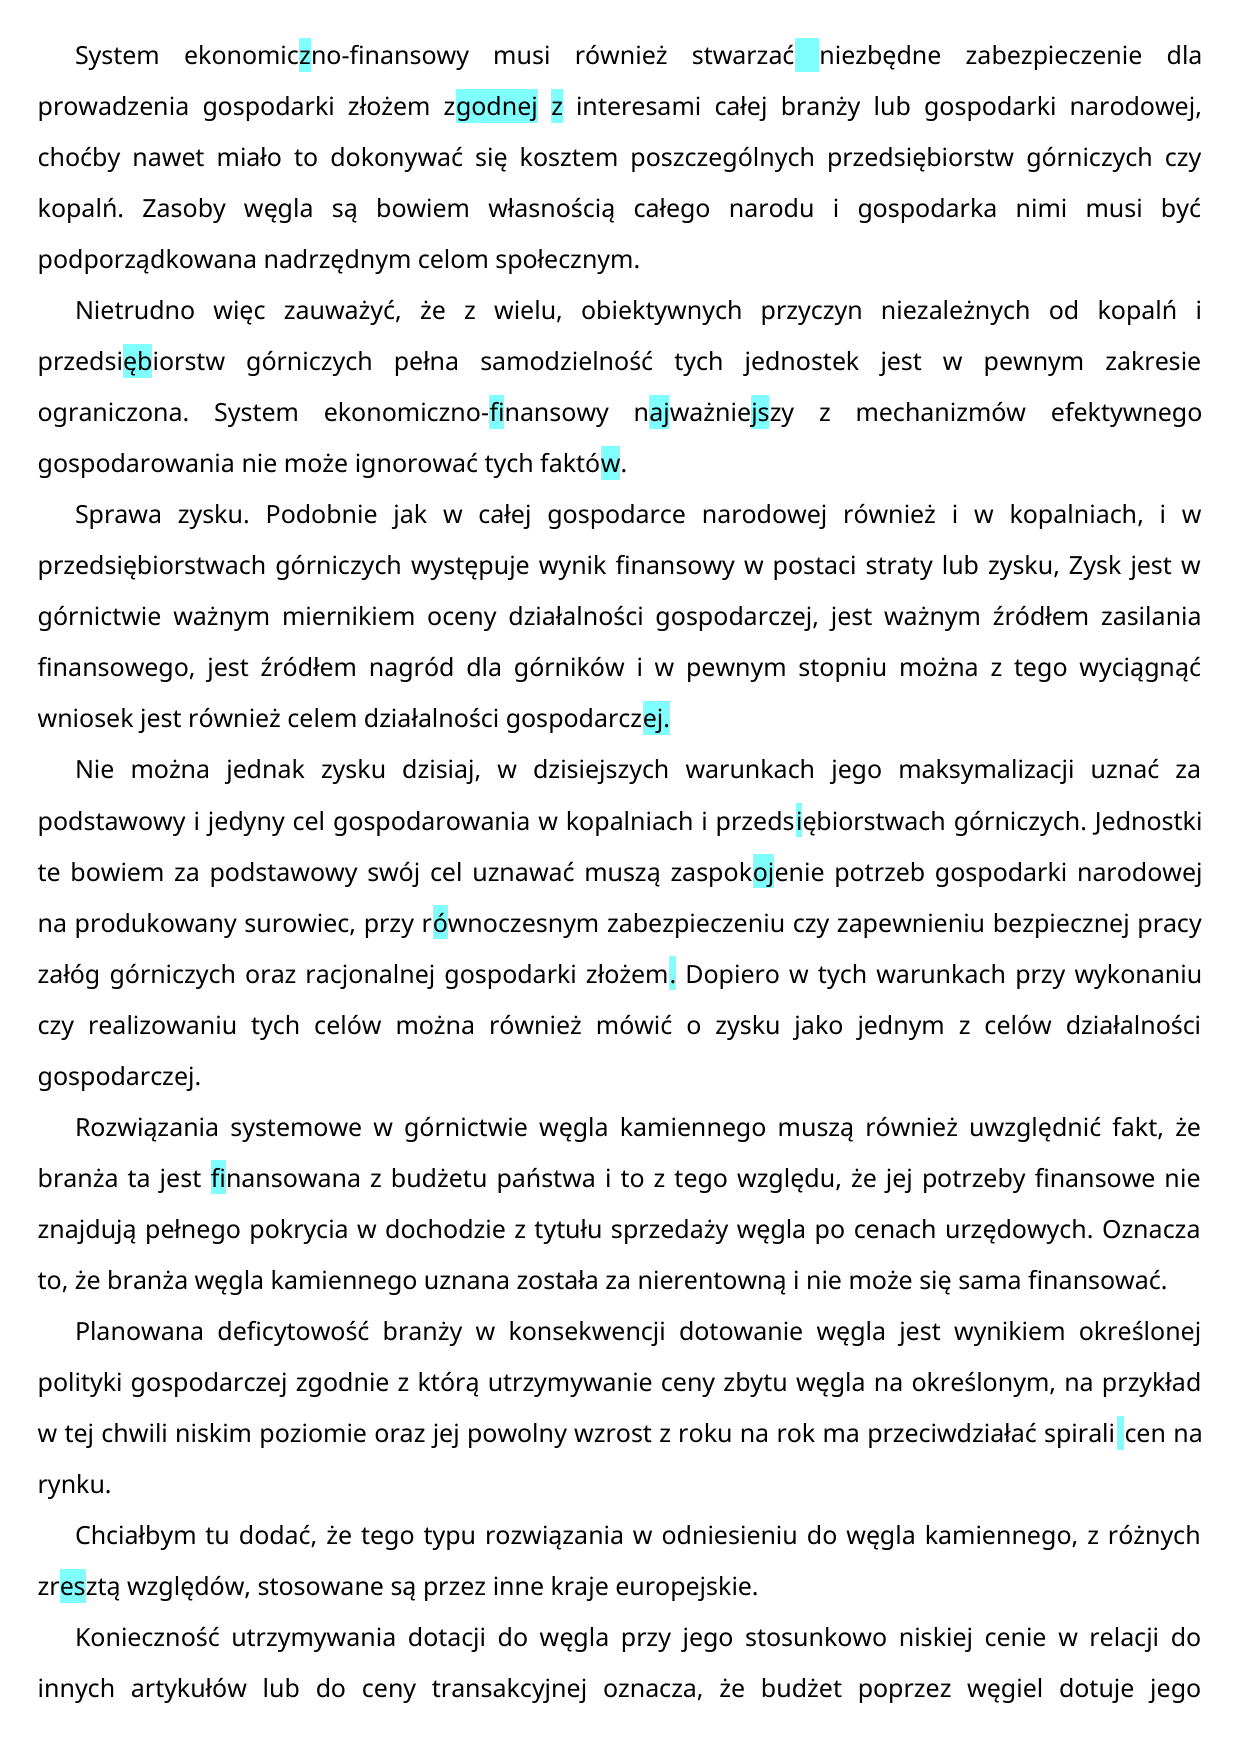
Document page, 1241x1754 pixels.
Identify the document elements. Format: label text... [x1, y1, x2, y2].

text Nietrudno więc zauważyć, że z wielu, obiektywnych przyczyn niezależnych od kopalń i przedsiębiorstw górniczych pełna samodzielność tych jednostek jest w pewnym zakresie ograniczona. System ekonomiczno-finansowy najważniejszy z mechanizmów efektywnego gospodarowania nie może ignorować tych faktów. [37, 293, 1203, 480]
text Planowana deficytowość branży w konsekwencji dotowanie węgla jest wynikiem określonej polityki gospodarczej zgodnie z którą utrzymywanie ceny zbytu węgla na określonym, na przykład w tej chwili niskim poziomie oraz jej powolny wzrost z roku na rok ma przeciwdziałać spirali cen na rynku. [37, 1313, 1203, 1501]
text Nie można jednak zysku dzisiaj, w dzisiejszych warunkach jego maksymalizacji uznać za podstawowy i jedyny cel gospodarowania w kopalniach i przedsiębiorstwach górniczych. Jednostki te bowiem za podstawowy swój cel uznawać muszą zaspokojenie potrzeb gospodarki narodowej na produkowany surowiec, przy równoczesnym zabezpieczeniu czy zapewnieniu bezpiecznej pracy załóg górniczych oraz racjonalnej gospodarki złożem. Dopiero w tych warunkach przy wykonaniu czy realizowaniu tych celów można również mówić o zysku jako jednym z celów działalności gospodarczej. [37, 752, 1203, 1092]
text Sprawa zysku. Podobnie jak w całej gospodarce narodowej również i w kopalniach, i w przedsiębiorstwach górniczych występuje wynik finansowy w postaci straty lub zysku, Zysk jest w górnictwie ważnym miernikiem oceny działalności gospodarczej, jest ważnym źródłem zasilania finansowego, jest źródłem nagród dla górników i w pewnym stopniu można z tego wyciągnąć wniosek jest również celem działalności gospodarczej. [37, 497, 1203, 735]
text Konieczność utrzymywania dotacji do węgla przy jego stosunkowo niskiej cenie w relacji do innych artykułów lub do ceny transakcyjnej oznacza, że budżet poprzez węgiel dotuje jego [37, 1620, 1203, 1705]
text Rozwiązania systemowe w górnictwie węgla kamiennego muszą również uwzględnić fakt, że branża ta jest finansowana z budżetu państwa i to z tego względu, że jej potrzeby finansowe nie znajdują pełnego pokrycia w dochodzie z tytułu sprzedaży węgla po cenach urzędowych. Oznacza to, że branża węgla kamiennego uznana została za nierentowną i nie może się sama finansować. [37, 1109, 1203, 1297]
text Chciałbym tu dodać, że tego typu rozwiązania w odniesieniu do węgla kamiennego, z różnych zresztą względów, stosowane są przez inne kraje europejskie. [37, 1518, 1203, 1603]
text System ekonomiczno-finansowy musi również stwarzać niezbędne zabezpieczenie dla prowadzenia gospodarki złożem zgodnej z interesami całej branży lub gospodarki narodowej, choćby nawet miało to dokonywać się kosztem poszczególnych przedsiębiorstw górniczych czy kopalń. Zasoby węgla są bowiem własnością całego narodu i gospodarka nimi musi być podporządkowana nadrzędnym celom społecznym. [37, 37, 1203, 276]
